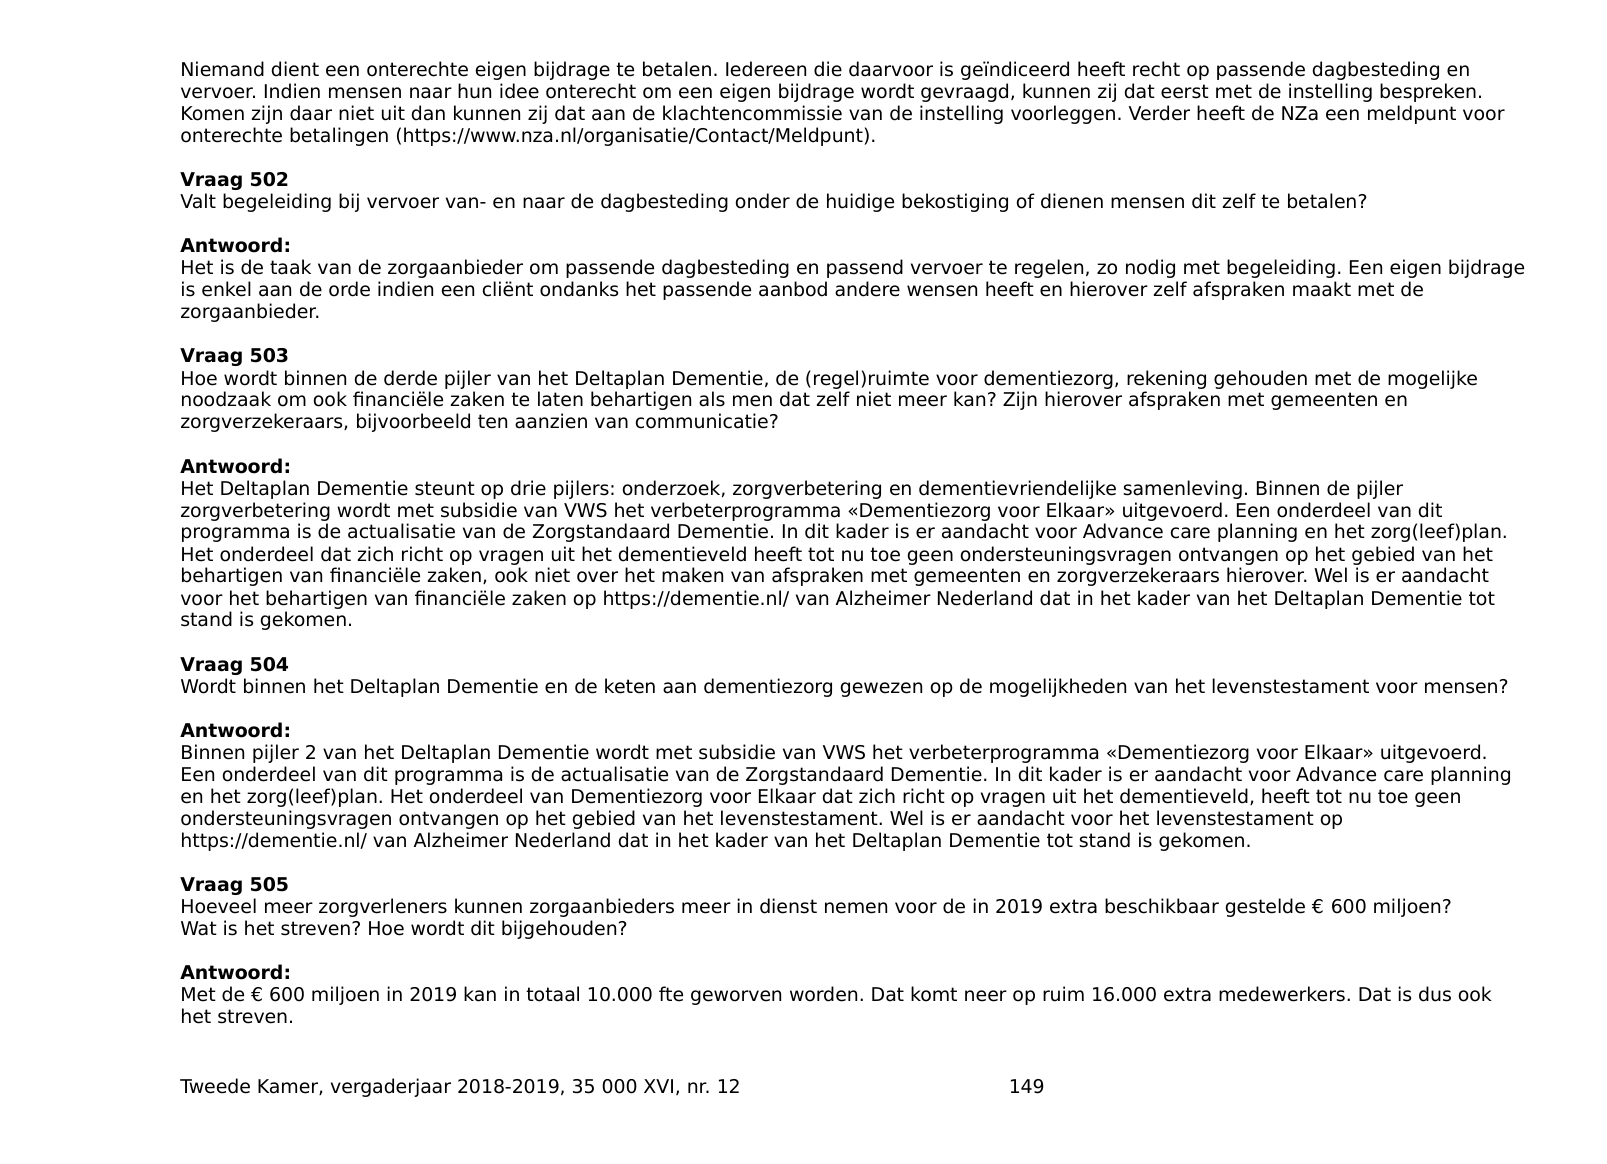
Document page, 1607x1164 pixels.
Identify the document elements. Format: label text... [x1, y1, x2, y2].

text Vraag 503 [180, 345, 1529, 367]
text Het Deltaplan Dementie steunt op drie pijlers: onderzoek, zorgverbetering en dementievriendelijke samenleving. Binnen de pijler zorgverbetering wordt met subsidie van VWS het verbeterprogramma «Dementiezorg voor Elkaar» uitgevoerd. Een onderdeel van dit programma is de actualisatie van de Zorgstandaard Dementie. In dit kader is er aandacht voor Advance care planning en het zorg(leef)plan. Het onderdeel dat zich richt op vragen uit het dementieveld heeft tot nu toe geen ondersteuningsvragen ontvangen op het gebied van het behartigen van financiële zaken, ook niet over het maken van afspraken met gemeenten en zorgverzekeraars hierover. Wel is er aandacht voor het behartigen van financiële zaken op https://dementie.nl/ van Alzheimer Nederland dat in het kader van het Deltaplan Dementie tot stand is gekomen. [180, 477, 1529, 631]
text Vraag 502 [180, 169, 1529, 191]
text Vraag 504 [180, 653, 1529, 676]
text Binnen pijler 2 van het Deltaplan Dementie wordt met subsidie van VWS het verbeterprogramma «Dementiezorg voor Elkaar» uitgevoerd. Een onderdeel van dit programma is de actualisatie van de Zorgstandaard Dementie. In dit kader is er aandacht voor Advance care planning en het zorg(leef)plan. Het onderdeel van Dementiezorg voor Elkaar dat zich richt op vragen uit het dementieveld, heeft tot nu toe geen ondersteuningsvragen ontvangen op het gebied van het levenstestament. Wel is er aandacht voor het levenstestament op https://dementie.nl/ van Alzheimer Nederland dat in het kader van het Deltaplan Dementie tot stand is gekomen. [180, 742, 1529, 852]
text Vraag 505 [180, 874, 1529, 896]
text Niemand dient een onterechte eigen bijdrage te betalen. Iedereen die daarvoor is geïndiceerd heeft recht op passende dagbesteding en vervoer. Indien mensen naar hun idee onterecht om een eigen bijdrage wordt gevraagd, kunnen zij dat eerst met de instelling bespreken. Komen zijn daar niet uit dan kunnen zij dat aan de klachtencommissie van de instelling voorleggen. Verder heeft de NZa een meldpunt voor onterechte betalingen (https://www.nza.nl/organisatie/Contact/Meldpunt). [180, 59, 1529, 147]
text Antwoord: [180, 720, 1529, 742]
text Met de € 600 miljoen in 2019 kan in totaal 10.000 fte geworven worden. Dat komt neer op ruim 16.000 extra medewerkers. Dat is dus ook het streven. [180, 984, 1529, 1028]
text Valt begeleiding bij vervoer van- en naar de dagbesteding onder de huidige bekostiging of dienen mensen dit zelf te betalen? [180, 191, 1529, 213]
text Hoe wordt binnen de derde pijler van het Deltaplan Dementie, de (regel)ruimte voor dementiezorg, rekening gehouden met de mogelijke noodzaak om ook financiële zaken te laten behartigen als men dat zelf niet meer kan? Zijn hierover afspraken met gemeenten en zorgverzekeraars, bijvoorbeeld ten aanzien van communicatie? [180, 367, 1529, 433]
text Wordt binnen het Deltaplan Dementie en de keten aan dementiezorg gewezen op de mogelijkheden van het levenstestament voor mensen? [180, 676, 1529, 697]
text Wat is het streven? Hoe wordt dit bijgehouden? [180, 918, 1529, 940]
text Hoeveel meer zorgverleners kunnen zorgaanbieders meer in dienst nemen voor de in 2019 extra beschikbaar gestelde € 600 miljoen? [180, 896, 1529, 918]
text Antwoord: [180, 235, 1529, 257]
text Antwoord: [180, 456, 1529, 477]
text Het is de taak van de zorgaanbieder om passende dagbesteding en passend vervoer te regelen, zo nodig met begeleiding. Een eigen bijdrage is enkel aan de orde indien een cliënt ondanks het passende aanbod andere wensen heeft en hierover zelf afspraken maakt met de zorgaanbieder. [180, 257, 1529, 323]
text Antwoord: [180, 962, 1529, 984]
